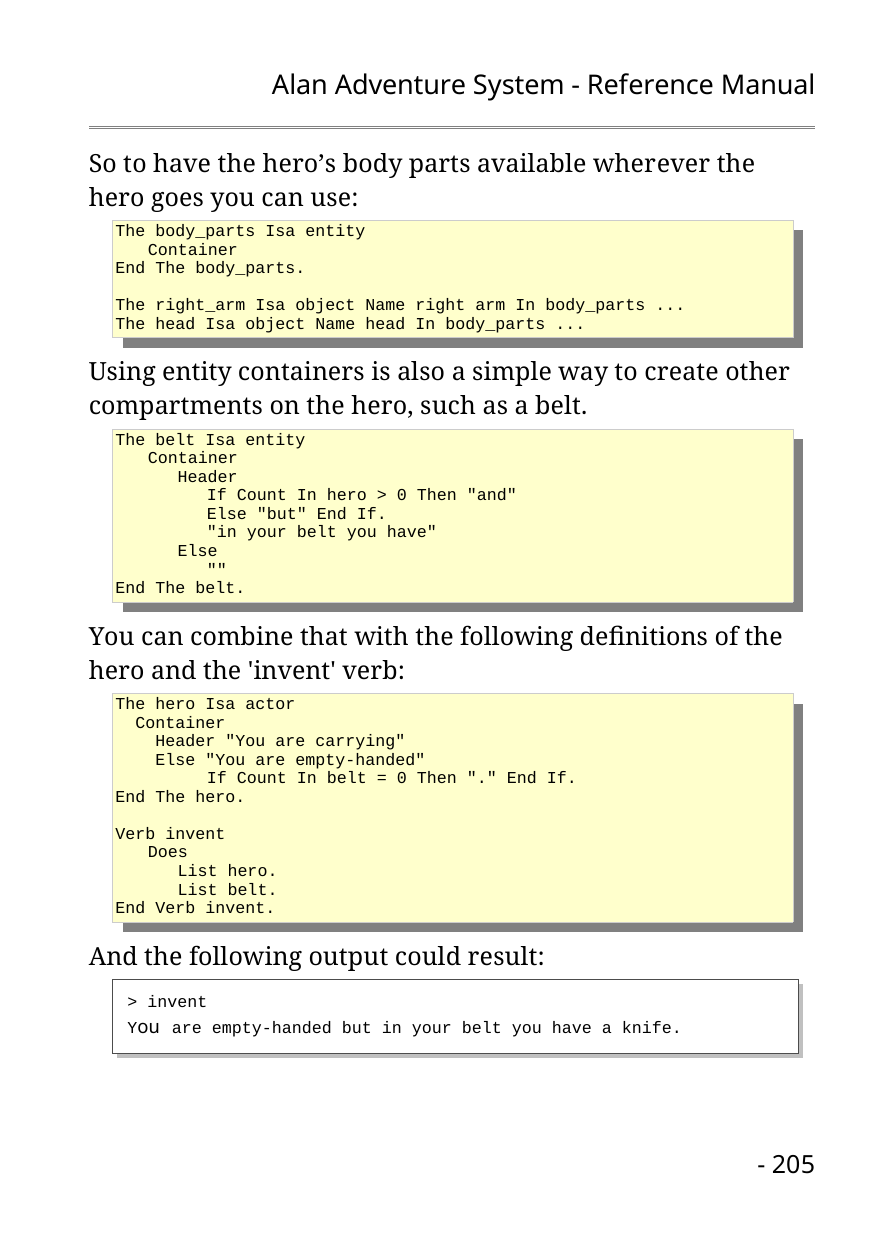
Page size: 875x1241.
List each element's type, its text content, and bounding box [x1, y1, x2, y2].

text And the following output could result: [88, 939, 815, 973]
text You can combine that with the following definitions of the hero and the 'invent' verb: [88, 619, 815, 687]
text Verb invent [113, 823, 793, 841]
text The hero Isa actor [113, 694, 793, 712]
text Using entity containers is also a simple way to create other compartments on the hero, such as a belt. [88, 354, 815, 422]
text List hero. [113, 860, 793, 878]
text Does [113, 841, 793, 860]
text So to have the hero’s body parts available wher­ever the hero goes you can use: [88, 146, 815, 213]
text Else "You are empty-handed" If Count In belt = 0 Then "." End If. [113, 749, 793, 786]
text End The belt. [113, 577, 793, 602]
text End Verb invent. [113, 897, 793, 922]
text The body_parts Isa entity Container End The body_parts. The right_arm Isa object Name right arm In body_parts ... The head Isa object Name head In body_parts ... [113, 221, 793, 337]
text List belt. [113, 878, 793, 897]
text > invent You are empty-handed but in your belt you have a knife. [113, 980, 798, 1053]
text Header "You are carrying" [113, 730, 793, 749]
text End The hero. [113, 786, 793, 823]
text The belt Isa entity Container Header If Count In hero > 0 Then "and" Else "but" End If. "in your belt you have" Else "" [113, 430, 793, 577]
text Container [113, 712, 793, 730]
